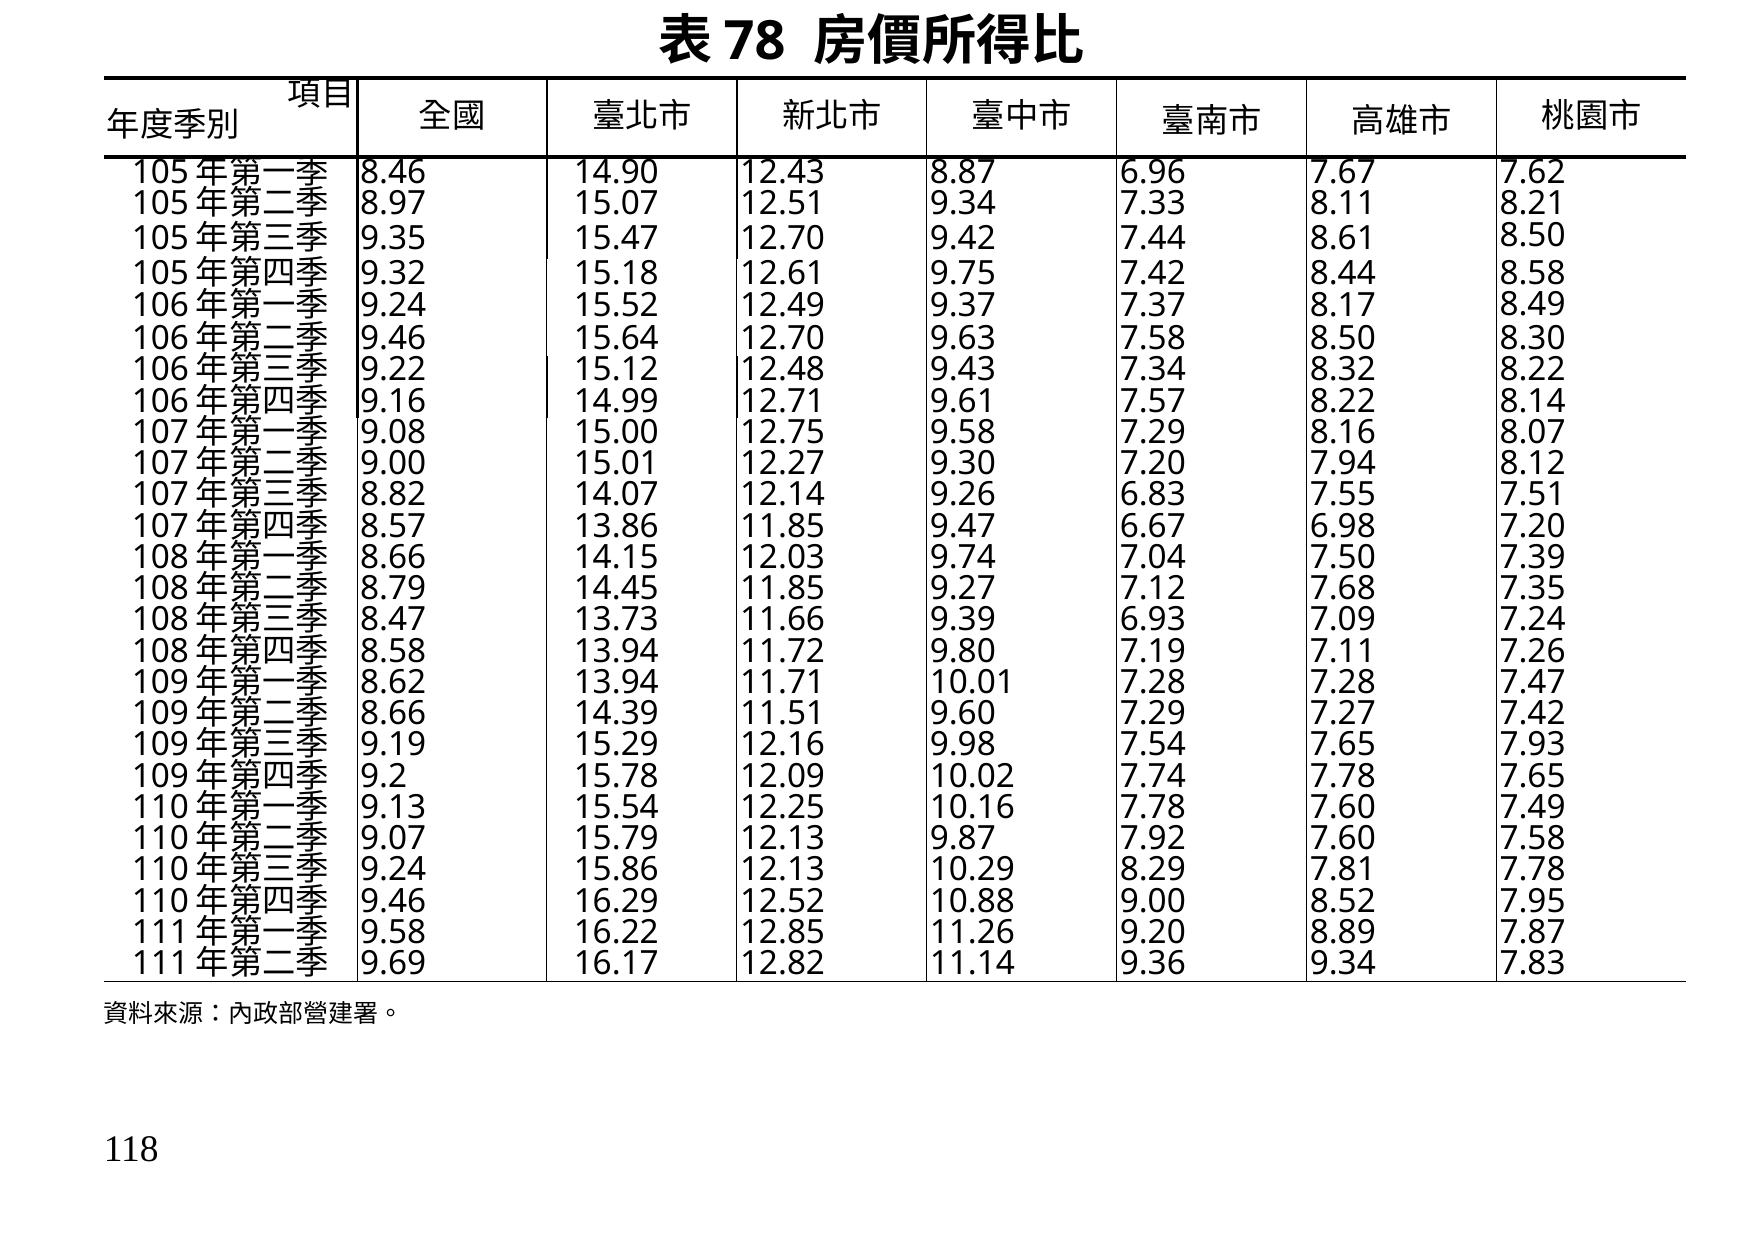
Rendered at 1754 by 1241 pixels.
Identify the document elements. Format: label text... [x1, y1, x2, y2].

table_cell 7.65 [1307, 731, 1496, 762]
table_cell 8.29 [1117, 856, 1306, 887]
table_cell 106年第二季 [104, 325, 356, 356]
table_cell 108年第二季 108年第三季 [104, 575, 357, 637]
table_cell 12.13 [737, 856, 926, 887]
table_cell 9.58 9.30 [927, 418, 1116, 481]
table_cell 6.67 [1117, 512, 1306, 543]
table_cell 107年第四季 [104, 512, 357, 543]
table_cell 7.19 7.28 [1117, 637, 1306, 699]
table_cell 109年第三季 [104, 731, 357, 762]
table_cell 106年第一季 [104, 291, 356, 324]
table_cell 9.08 9.00 [358, 418, 546, 481]
table_cell 8.87 [927, 159, 1116, 190]
table_cell 9.60 [927, 700, 1116, 731]
table_cell 7.50 [1307, 543, 1496, 574]
table_cell 16.29 [547, 887, 736, 918]
table_cell 111年第二季 [104, 950, 357, 981]
table_cell 9.46 [359, 325, 546, 356]
table_header 臺南市 [1117, 80, 1306, 155]
table_cell 12.48 12.71 [738, 356, 926, 418]
table_cell 7.11 7.28 [1307, 637, 1496, 699]
table_cell 8.89 [1307, 918, 1496, 949]
table_cell 11.85 11.66 [737, 575, 926, 637]
table_cell 12.43 [738, 159, 926, 190]
table_cell 12.51 [738, 190, 926, 221]
table_cell 9.00 [1117, 887, 1306, 918]
table_cell 110年第四季 [104, 887, 357, 918]
table_cell 8.49 [1497, 291, 1686, 324]
table_cell 7.20 [1497, 512, 1686, 543]
table_cell 15.54 [547, 793, 736, 824]
table_cell 8.32 8.22 [1307, 356, 1496, 418]
table_cell 8.22 8.14 [1497, 356, 1686, 418]
table_cell 9.22 9.16 [359, 356, 546, 418]
table_cell 15.12 14.99 [548, 356, 736, 418]
table_cell 12.82 [737, 950, 926, 981]
table_cell 15.18 [547, 259, 736, 291]
table_cell 7.37 [1117, 291, 1306, 324]
table_cell 7.42 [1497, 700, 1686, 731]
table_cell 7.58 [1497, 825, 1686, 856]
table_cell 111年第一季 [104, 918, 357, 949]
table_header 高雄市 [1307, 80, 1496, 155]
table_cell 7.29 [1117, 700, 1306, 731]
table_cell 110年第二季 [104, 825, 357, 856]
table_cell 7.68 7.09 [1307, 575, 1496, 637]
table_cell 107年第一季 107年第二季 [104, 418, 357, 481]
table_cell 12.16 [737, 731, 926, 762]
table_cell 11.26 [927, 918, 1116, 949]
table_cell 7.54 [1117, 731, 1306, 762]
table_cell 8.50 [1307, 325, 1496, 356]
table_cell 8.21 [1497, 190, 1686, 221]
table_cell 15.79 [547, 825, 736, 856]
table_cell 7.51 [1497, 481, 1686, 512]
table_cell 9.27 9.39 [927, 575, 1116, 637]
table_cell 7.92 [1117, 825, 1306, 856]
table_cell 15.86 [547, 856, 736, 887]
table_cell 7.04 [1117, 543, 1306, 574]
table_cell 9.87 [927, 825, 1116, 856]
table_cell 7.34 7.57 [1117, 356, 1306, 418]
table_cell 110年第三季 [104, 856, 357, 887]
table_cell 12.70 [738, 221, 926, 259]
table_cell 14.39 [547, 700, 736, 731]
table_cell 9.80 10.01 [927, 637, 1116, 699]
table_cell 12.75 12.27 [737, 418, 926, 481]
table_cell 7.33 [1117, 190, 1306, 221]
table_cell 13.94 13.94 [547, 637, 736, 699]
table_cell 7.29 7.20 [1117, 418, 1306, 481]
table_cell 7.67 [1307, 159, 1496, 190]
table_cell 12.14 [737, 481, 926, 512]
table_header 項目 年度季別 [104, 80, 356, 155]
table_cell 7.35 7.24 [1497, 575, 1686, 637]
table_cell 9.74 [927, 543, 1116, 574]
table_cell 108年第一季 [104, 543, 357, 574]
table_cell 12.52 [737, 887, 926, 918]
table_cell 15.29 [547, 731, 736, 762]
table_cell 6.96 [1117, 159, 1306, 190]
table_cell 9.19 [358, 731, 546, 762]
table_cell 7.65 [1497, 762, 1686, 793]
table_cell 9.2 [358, 762, 546, 793]
table_cell 9.24 [358, 856, 546, 887]
table_cell 8.66 [358, 700, 546, 731]
table_cell 10.02 [927, 762, 1116, 793]
table_cell 7.26 7.47 [1497, 637, 1686, 699]
table_cell 15.47 [548, 221, 736, 259]
table_cell 12.25 [737, 793, 926, 824]
table_cell 8.16 7.94 [1307, 418, 1496, 481]
table_cell 14.45 13.73 [547, 575, 736, 637]
table_cell 9.24 [359, 291, 546, 324]
table_cell 9.47 [927, 512, 1116, 543]
table_cell 7.55 [1307, 481, 1496, 512]
table_cell 10.16 [927, 793, 1116, 824]
table_cell 12.13 [737, 825, 926, 856]
table_cell 7.95 [1497, 887, 1686, 918]
table_cell 12.70 [737, 325, 926, 356]
table_cell 105年第三季 [104, 221, 356, 259]
table_cell 9.46 [358, 887, 546, 918]
table_cell 7.83 [1497, 950, 1686, 981]
table_cell 15.78 [547, 762, 736, 793]
table_cell 12.85 [737, 918, 926, 949]
table_cell 16.22 [547, 918, 736, 949]
table_cell 7.12 6.93 [1117, 575, 1306, 637]
table_cell 16.17 [547, 950, 736, 981]
table_cell 12.03 [737, 543, 926, 574]
table_cell 9.69 [358, 950, 546, 981]
table_cell 12.49 [737, 291, 926, 324]
table_cell 8.82 [358, 481, 546, 512]
table_cell 7.81 [1307, 856, 1496, 887]
table_cell 7.60 [1307, 793, 1496, 824]
table_cell 8.58 [1497, 259, 1686, 291]
text 資料來源：內政部營建署。 [103, 993, 1554, 1029]
table_cell 15.07 [548, 190, 736, 221]
table_cell 9.26 [927, 481, 1116, 512]
table_cell 7.44 [1117, 221, 1306, 259]
table_cell 8.97 [359, 190, 546, 221]
table_cell 7.87 [1497, 918, 1686, 949]
table_cell 7.78 [1307, 762, 1496, 793]
table_cell 110年第一季 [104, 793, 357, 824]
table_cell 6.83 [1117, 481, 1306, 512]
table_header 臺北市 [548, 80, 736, 155]
table_header 臺中市 [927, 80, 1116, 155]
table_cell 7.74 [1117, 762, 1306, 793]
table_cell 9.42 [927, 221, 1116, 259]
table_cell 9.34 [927, 190, 1116, 221]
table_cell 109年第二季 [104, 700, 357, 731]
table_cell 9.35 [359, 221, 546, 259]
table_cell 8.17 [1307, 291, 1496, 324]
table_cell 7.62 [1497, 159, 1686, 190]
table_cell 8.57 [358, 512, 546, 543]
table_cell 8.44 [1307, 259, 1496, 291]
table_cell 11.72 11.71 [737, 637, 926, 699]
table_cell 9.34 [1307, 950, 1496, 981]
table_cell 6.98 [1307, 512, 1496, 543]
table_cell 9.32 [359, 259, 546, 291]
table_cell 8.46 [359, 159, 546, 190]
table_cell 9.98 [927, 731, 1116, 762]
table_cell 109年第四季 [104, 762, 357, 793]
table_header 桃園市 [1497, 80, 1686, 155]
table_cell 7.39 [1497, 543, 1686, 574]
table_cell 8.66 [358, 543, 546, 574]
table_cell 108年第四季 109年第一季 [104, 637, 357, 699]
table_cell 9.58 [358, 918, 546, 949]
table_cell 105年第二季 [104, 190, 356, 221]
table_cell 14.90 [548, 159, 736, 190]
table_cell 9.07 [358, 825, 546, 856]
table_cell 9.36 [1117, 950, 1306, 981]
table_cell 7.42 [1117, 259, 1306, 291]
table_cell 9.43 9.61 [927, 356, 1116, 418]
table_cell 9.20 [1117, 918, 1306, 949]
table_cell 107年第三季 [104, 481, 357, 512]
table_cell 8.79 8.47 [358, 575, 546, 637]
table_cell 105年第一季 [104, 159, 356, 190]
table_cell 9.13 [358, 793, 546, 824]
table_cell 7.78 [1117, 793, 1306, 824]
table_cell 7.78 [1497, 856, 1686, 887]
table_cell 14.07 [547, 481, 736, 512]
table_cell 15.52 [547, 291, 736, 324]
table_cell 11.51 [737, 700, 926, 731]
table_cell 8.11 [1307, 190, 1496, 221]
table_cell 7.58 [1117, 325, 1306, 356]
table_cell 12.61 [737, 259, 926, 291]
table_cell 9.75 [927, 259, 1116, 291]
table_cell 8.52 [1307, 887, 1496, 918]
table_cell 7.49 [1497, 793, 1686, 824]
subtitle 表78 房價所得比 [103, 1, 1639, 76]
table_cell 8.30 [1497, 325, 1686, 356]
table_cell 106年第三季 106年第四季 [104, 356, 356, 418]
table_cell 11.14 [927, 950, 1116, 981]
table_cell 7.93 [1497, 731, 1686, 762]
table_cell 15.64 [547, 325, 736, 356]
table_cell 10.88 [927, 887, 1116, 918]
table_cell 9.37 [927, 291, 1116, 324]
table_cell 8.07 8.12 [1497, 418, 1686, 481]
table_cell 9.63 [927, 325, 1116, 356]
table_header 新北市 [738, 80, 926, 155]
table_cell 7.27 [1307, 700, 1496, 731]
table_cell 11.85 [737, 512, 926, 543]
table_cell 13.86 [547, 512, 736, 543]
table_cell 8.58 8.62 [358, 637, 546, 699]
table_cell 14.15 [547, 543, 736, 574]
table_cell 10.29 [927, 856, 1116, 887]
table_header 全國 [359, 80, 546, 155]
table_cell 105年第四季 [104, 259, 356, 291]
table_cell 8.61 [1307, 221, 1496, 259]
table_cell 15.00 15.01 [547, 418, 736, 481]
table_cell 12.09 [737, 762, 926, 793]
table_cell 8.50 [1497, 221, 1686, 259]
table_cell 7.60 [1307, 825, 1496, 856]
